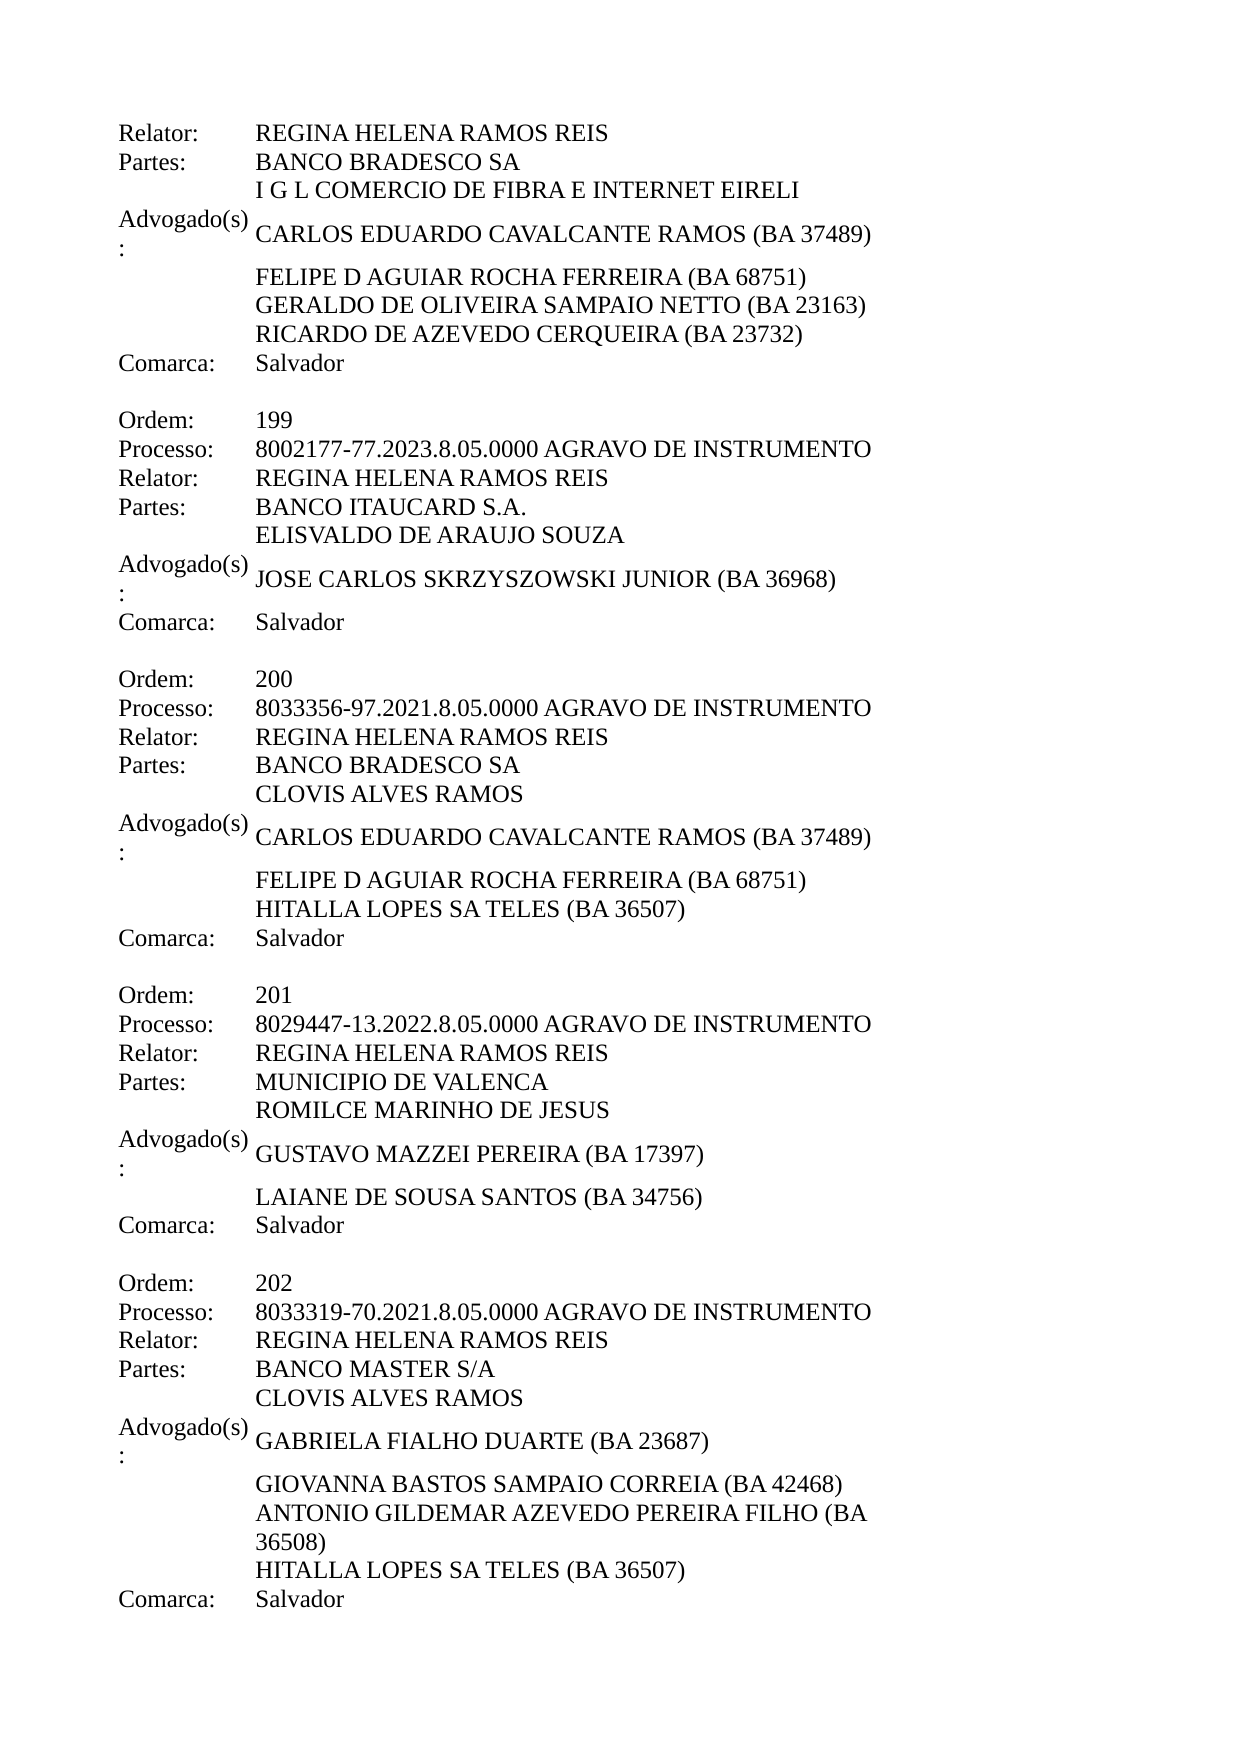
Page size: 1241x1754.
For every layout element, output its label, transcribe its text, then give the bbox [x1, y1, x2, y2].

table_cell [118, 894, 255, 923]
table_cell RICARDO DE AZEVEDO CERQUEIRA (BA 23732) [255, 319, 873, 348]
table_cell Salvador [255, 607, 873, 636]
table_cell GERALDO DE OLIVEIRA SAMPAIO NETTO (BA 23163) [255, 291, 873, 319]
table_cell BANCO BRADESCO SA [255, 147, 873, 176]
table_cell Relator: [118, 1038, 255, 1067]
table_cell ANTONIO GILDEMAR AZEVEDO PEREIRA FILHO (BA 36508) [255, 1498, 942, 1556]
table_cell JOSE CARLOS SKRZYSZOWSKI JUNIOR (BA 36968) [255, 549, 873, 607]
table_cell Salvador [255, 923, 873, 952]
table_cell FELIPE D AGUIAR ROCHA FERREIRA (BA 68751) [255, 866, 873, 894]
table_cell [118, 1556, 255, 1584]
table_cell I G L COMERCIO DE FIBRA E INTERNET EIRELI [255, 176, 873, 204]
table_cell Comarca: [118, 923, 255, 952]
table_cell Advogado(s): [118, 808, 255, 866]
table_cell Partes: [118, 1354, 255, 1383]
table_cell Processo: [118, 434, 255, 463]
table_cell Relator: [118, 118, 255, 147]
table_header 199 [255, 406, 873, 434]
table_cell Partes: [118, 492, 255, 521]
table_cell CARLOS EDUARDO CAVALCANTE RAMOS (BA 37489) [255, 808, 873, 866]
table_cell BANCO ITAUCARD S.A. [255, 492, 873, 521]
table_cell 8033319-70.2021.8.05.0000 AGRAVO DE INSTRUMENTO [255, 1297, 942, 1326]
table_cell CARLOS EDUARDO CAVALCANTE RAMOS (BA 37489) [255, 204, 873, 262]
table_cell Processo: [118, 1297, 255, 1326]
table_cell REGINA HELENA RAMOS REIS [255, 1038, 873, 1067]
table_cell 8002177-77.2023.8.05.0000 AGRAVO DE INSTRUMENTO [255, 434, 873, 463]
table_cell [118, 262, 255, 291]
table_cell [118, 1096, 255, 1124]
table_header 202 [255, 1268, 942, 1297]
table_cell Processo: [118, 1009, 255, 1038]
table_cell [118, 1469, 255, 1498]
table_cell Advogado(s): [118, 1124, 255, 1182]
table_cell HITALLA LOPES SA TELES (BA 36507) [255, 1556, 942, 1584]
table_header Ordem: [118, 981, 255, 1009]
table_cell REGINA HELENA RAMOS REIS [255, 722, 873, 751]
table_cell CLOVIS ALVES RAMOS [255, 779, 873, 808]
table_cell ELISVALDO DE ARAUJO SOUZA [255, 521, 873, 549]
table_cell Comarca: [118, 348, 255, 377]
table_cell REGINA HELENA RAMOS REIS [255, 463, 873, 492]
table_cell Partes: [118, 751, 255, 779]
table_cell GUSTAVO MAZZEI PEREIRA (BA 17397) [255, 1124, 873, 1182]
table_cell Salvador [255, 1211, 873, 1239]
table_cell GIOVANNA BASTOS SAMPAIO CORREIA (BA 42468) [255, 1469, 942, 1498]
table_cell Partes: [118, 147, 255, 176]
table_header Ordem: [118, 406, 255, 434]
table_cell Relator: [118, 722, 255, 751]
table_cell Salvador [255, 348, 873, 377]
table_cell LAIANE DE SOUSA SANTOS (BA 34756) [255, 1182, 873, 1211]
table_cell ROMILCE MARINHO DE JESUS [255, 1096, 873, 1124]
table_cell [118, 1498, 255, 1556]
table_cell HITALLA LOPES SA TELES (BA 36507) [255, 894, 873, 923]
table_cell Relator: [118, 1326, 255, 1354]
table_cell REGINA HELENA RAMOS REIS [255, 1326, 942, 1354]
table_cell Partes: [118, 1067, 255, 1096]
table_cell REGINA HELENA RAMOS REIS [255, 118, 873, 147]
table_header Ordem: [118, 1268, 255, 1297]
table_cell [118, 521, 255, 549]
table_cell Comarca: [118, 1211, 255, 1239]
table_cell Processo: [118, 693, 255, 722]
table_cell [118, 866, 255, 894]
table_cell MUNICIPIO DE VALENCA [255, 1067, 873, 1096]
table_cell Comarca: [118, 607, 255, 636]
table_header Ordem: [118, 664, 255, 693]
table_header 200 [255, 664, 873, 693]
table_header 201 [255, 981, 873, 1009]
table_cell [118, 1182, 255, 1211]
table_cell GABRIELA FIALHO DUARTE (BA 23687) [255, 1412, 942, 1469]
table_cell Relator: [118, 463, 255, 492]
table_cell [118, 291, 255, 319]
table_cell 8033356-97.2021.8.05.0000 AGRAVO DE INSTRUMENTO [255, 693, 873, 722]
table_cell [118, 1383, 255, 1412]
table_cell Advogado(s): [118, 204, 255, 262]
table_cell FELIPE D AGUIAR ROCHA FERREIRA (BA 68751) [255, 262, 873, 291]
table_cell Advogado(s): [118, 549, 255, 607]
table_cell [118, 319, 255, 348]
table_cell [118, 779, 255, 808]
table_cell CLOVIS ALVES RAMOS [255, 1383, 942, 1412]
table_cell Salvador [255, 1584, 942, 1613]
table_cell BANCO BRADESCO SA [255, 751, 873, 779]
table_cell [118, 176, 255, 204]
table_cell BANCO MASTER S/A [255, 1354, 942, 1383]
table_cell 8029447-13.2022.8.05.0000 AGRAVO DE INSTRUMENTO [255, 1009, 873, 1038]
table_cell Advogado(s): [118, 1412, 255, 1469]
table_cell Comarca: [118, 1584, 255, 1613]
